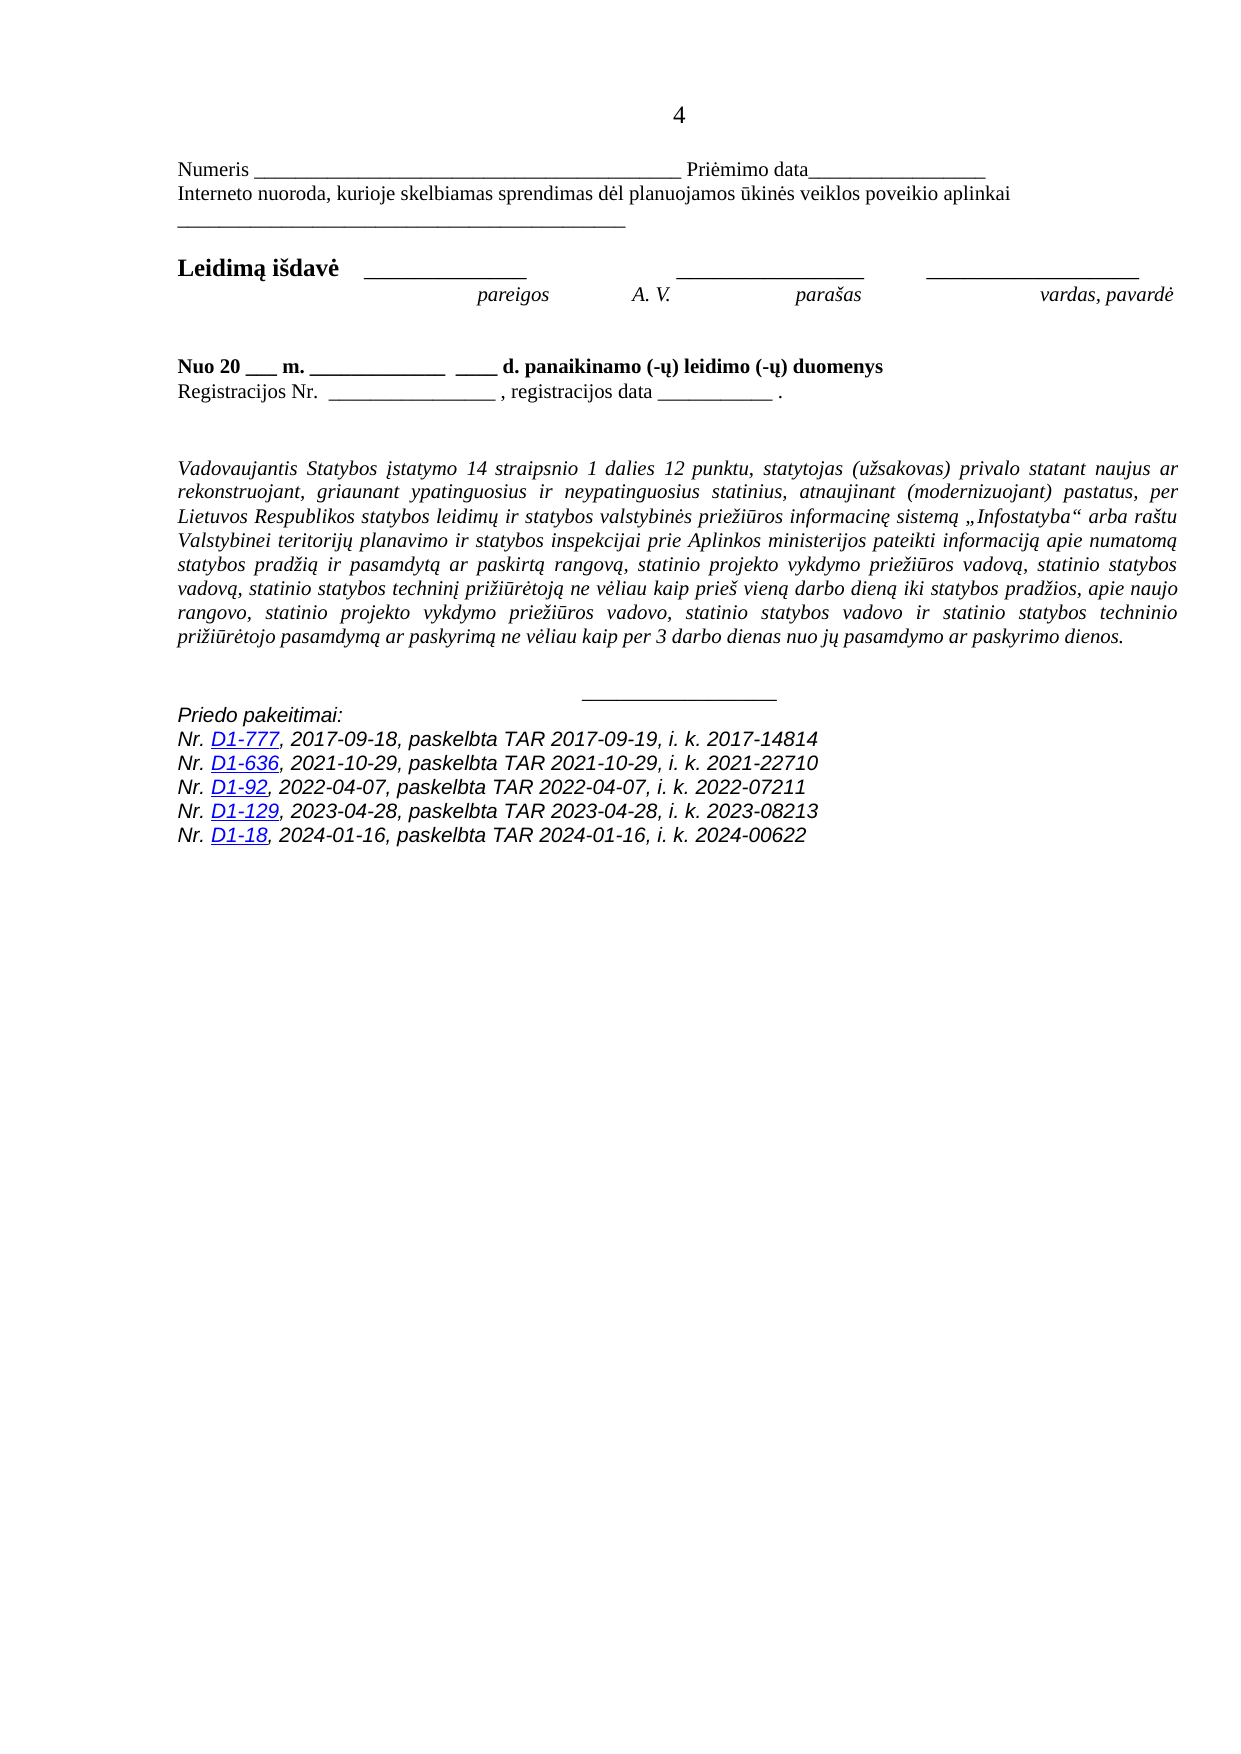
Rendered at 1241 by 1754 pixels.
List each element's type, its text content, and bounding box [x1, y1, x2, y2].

text Nr. D1-92, 2022-04-07, paskelbta TAR 2022-04-07, i. k. 2022-07211 [177, 775, 1181, 799]
text Registracijos Nr. ________________ , registracijos data ___________ . [177, 378, 1181, 403]
text Nuo 20 ___ m. _____________ ____ d. panaikinamo (-ų) leidimo (-ų) duomenys [177, 354, 1181, 378]
text pareigos A. V. parašas vardas, pavardė [177, 282, 1181, 306]
text Nr. D1-777, 2017-09-18, paskelbta TAR 2017-09-19, i. k. 2017-14814 [177, 727, 1181, 751]
text Interneto nuoroda, kurioje skelbiamas sprendimas dėl planuojamos ūkinės veiklos poveikio aplinkai ___________________________________________ [177, 181, 1181, 229]
text Numeris _________________________________________ Priėmimo data_________________ [177, 157, 1181, 181]
text _________________ [177, 677, 1181, 703]
text Nr. D1-129, 2023-04-28, paskelbta TAR 2023-04-28, i. k. 2023-08213 [177, 799, 1181, 823]
text Nr. D1-636, 2021-10-29, paskelbta TAR 2021-10-29, i. k. 2021-22710 [177, 751, 1181, 775]
text Vadovaujantis Statybos įstatymo 14 straipsnio 1 dalies 12 punktu, statytojas (užsakovas) privalo statant naujus ar rekonstruojant, griaunant ypatinguosius ir neypatinguosius statinius, atnaujinant (modernizuojant) pastatus, per Lietuvos Respublikos statybos leidimų ir statybos valstybinės priežiūros informacinę sistemą „Infostatyba“ arba raštu Valstybinei teritorijų planavimo ir statybos inspekcijai prie Aplinkos ministerijos pateikti informaciją apie numatomą statybos pradžią ir pasamdytą ar paskirtą rangovą, statinio projekto vykdymo priežiūros vadovą, statinio statybos vadovą, statinio statybos techninį prižiūrėtoją ne vėliau kaip prieš vieną darbo dieną iki statybos pradžios, apie naujo rangovo, statinio projekto vykdymo priežiūros vadovo, statinio statybos vadovo ir statinio statybos techninio prižiūrėtojo pasamdymą ar paskyrimą ne vėliau kaip per 3 darbo dienas nuo jų pasamdymo ar paskyrimo dienos. [177, 455, 1181, 648]
text Leidimą išdavė _____________ _______________ _________________ [177, 253, 1181, 282]
text Nr. D1-18, 2024-01-16, paskelbta TAR 2024-01-16, i. k. 2024-00622 [177, 823, 1181, 847]
text Priedo pakeitimai: [177, 703, 1181, 727]
